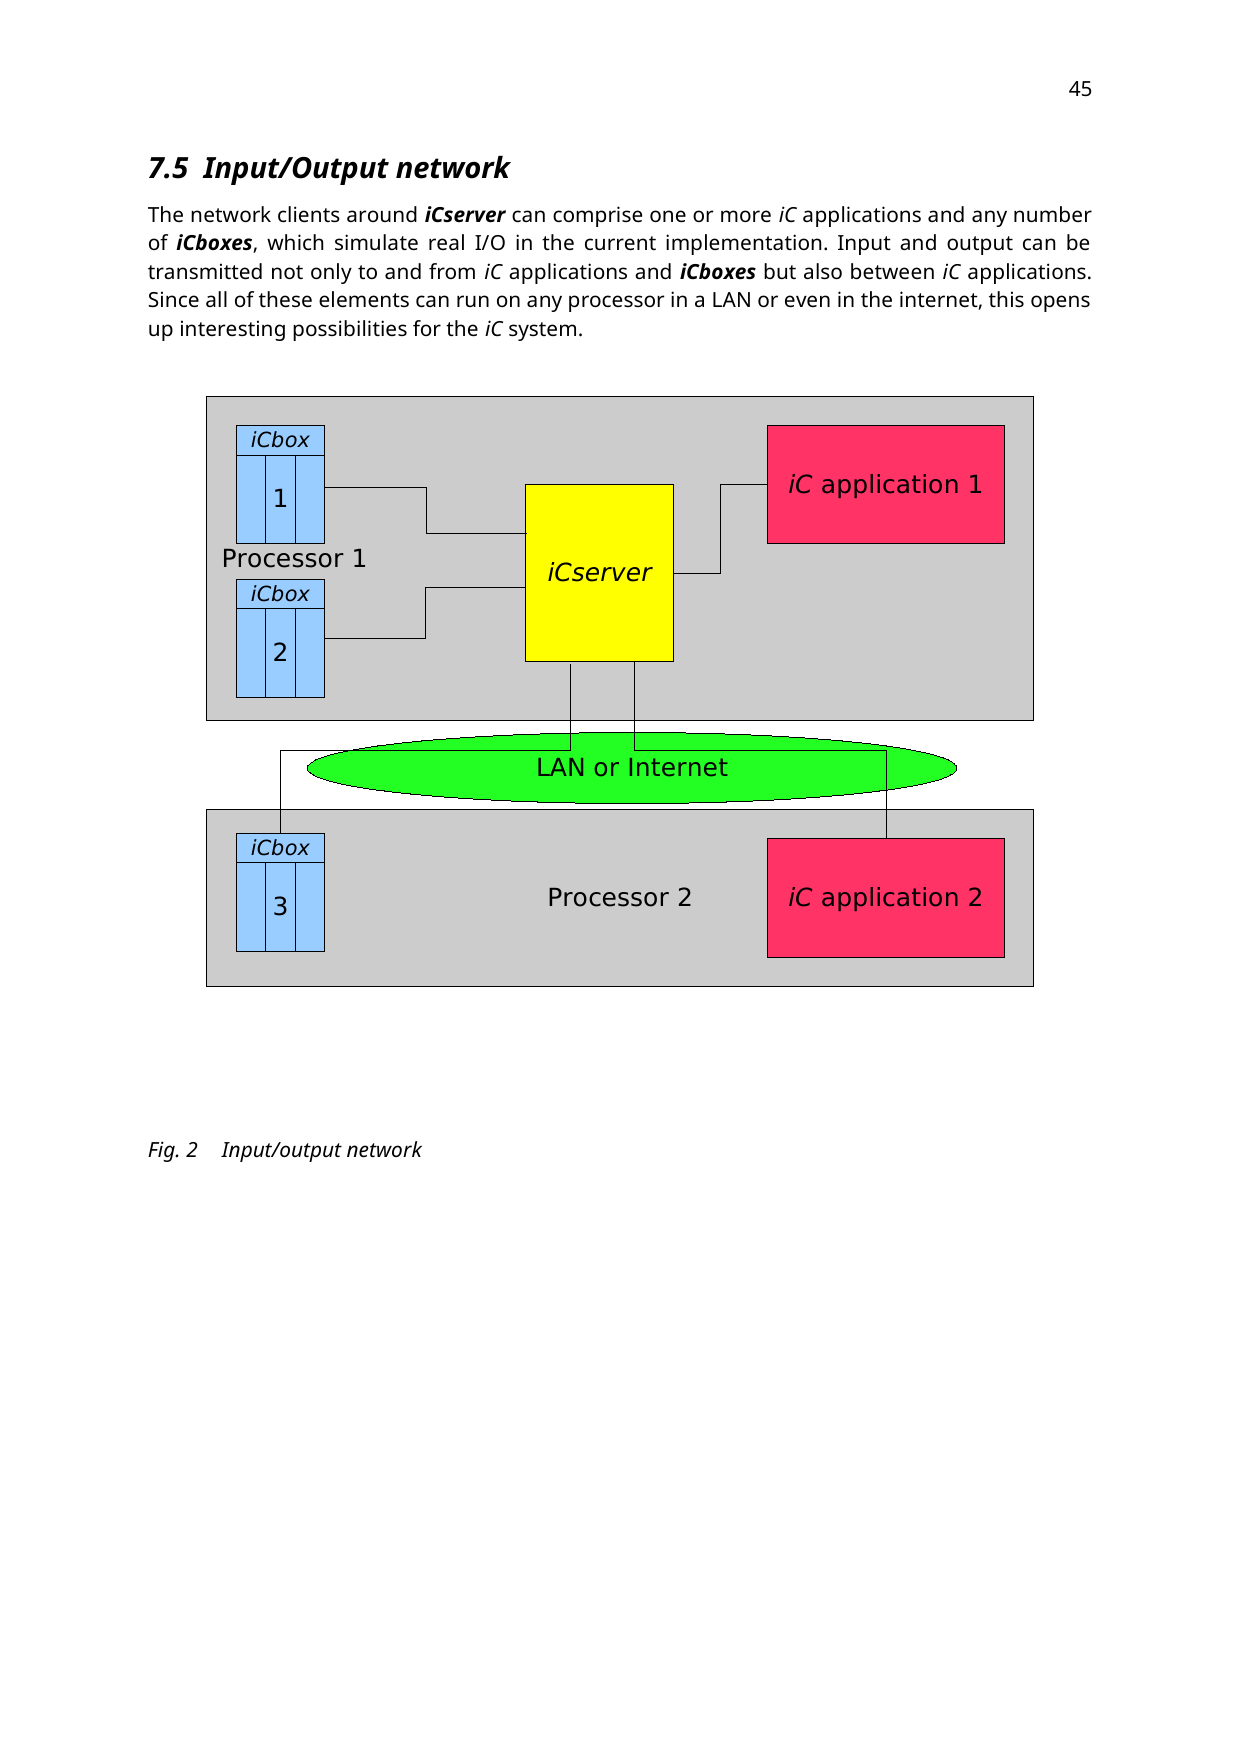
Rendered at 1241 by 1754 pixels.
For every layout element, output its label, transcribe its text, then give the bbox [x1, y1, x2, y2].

subtitle Input/Output network [148, 148, 1092, 187]
text The network clients around iCserver can comprise one or more iC applications and any number of iCboxes, which simulate real I/O in the current implementation. Input and output can be transmitted not only to and from iC applications and iCboxes but also between iC applications. Since all of these elements can run on any processor in a LAN or even in the internet, this opens up interesting possibilities for the iC system. [148, 200, 1092, 342]
text Fig. 2 Input/output network [148, 1135, 1092, 1163]
